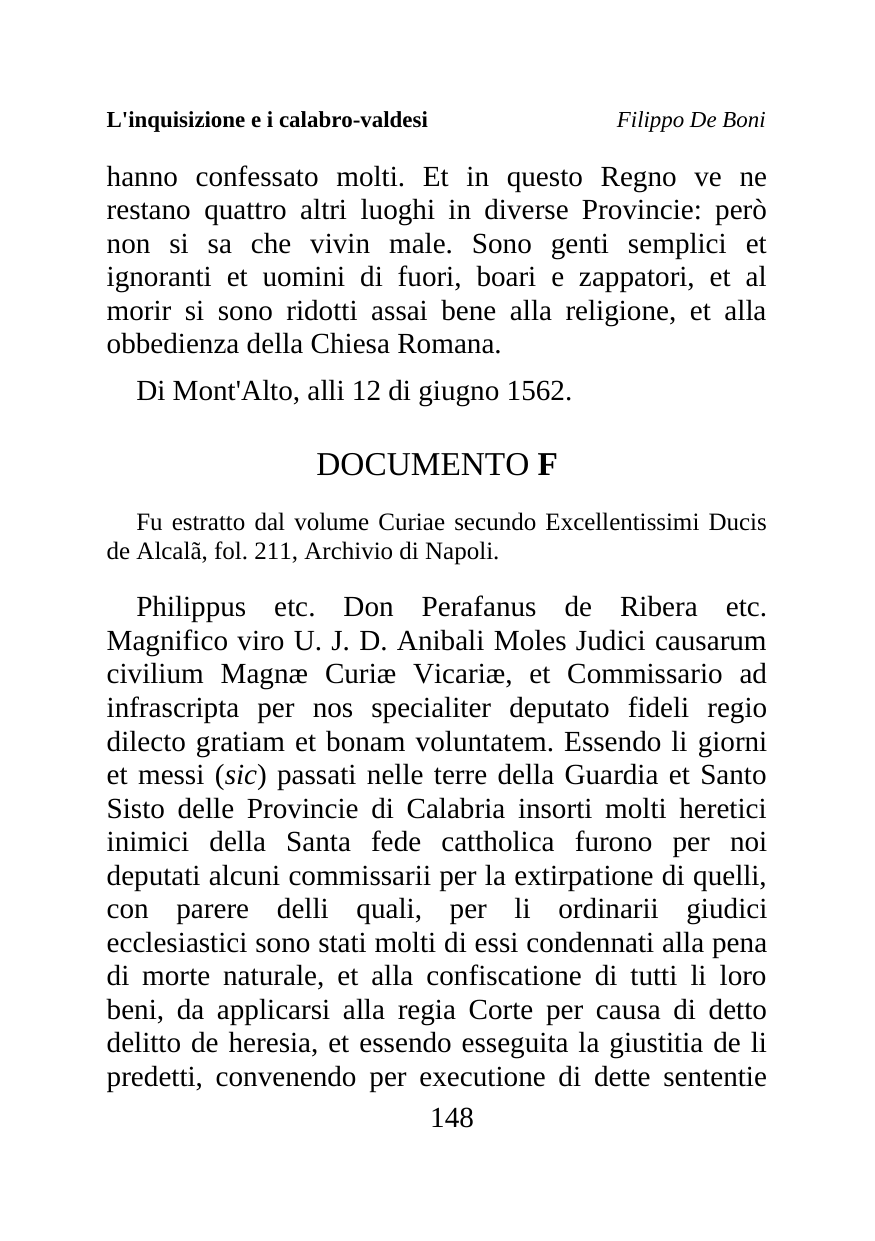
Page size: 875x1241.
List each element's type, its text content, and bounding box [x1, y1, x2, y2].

text hanno confessato molti. Et in questo Regno ve ne restano quattro altri luoghi in diverse Provincie: però non si sa che vivin male. Sono genti semplici et ignoranti et uomini di fuori, boari e zappatori, et al morir si sono ridotti assai bene alla religione, et alla obbedienza della Chiesa Romana. [106, 159, 768, 360]
text Fu estratto dal volume Curiae secundo Excellentissimi Ducis de Alcalã, fol. 211, Archivio di Napoli. [106, 507, 768, 564]
subtitle DOCUMENTO F [106, 444, 768, 482]
text Philippus etc. Don Perafanus de Ribera etc. Magnifico viro U. J. D. Anibali Moles Judici causarum civilium Magnæ Curiæ Vicariæ, et Commissario ad infrascripta per nos specialiter deputato fideli regio dilecto gratiam et bonam voluntatem. Essendo li giorni et messi (sic) passati nelle terre della Guardia et Santo Sisto delle Provincie di Calabria insorti molti heretici inimici della Santa fede cattholica furono per noi deputati alcuni commissarii per la extirpatione di quelli, con parere delli quali, per li ordinarii giudici ecclesiastici sono stati molti di essi condennati alla pena di morte naturale, et alla confiscatione di tutti li loro beni, da applicarsi alla regia Corte per causa di detto delitto de heresia, et essendo esseguita la giustitia de li predetti, convenendo per executione di dette sententie [106, 589, 768, 1093]
text Di Mont'Alto, alli 12 di giugno 1562. [106, 373, 768, 406]
